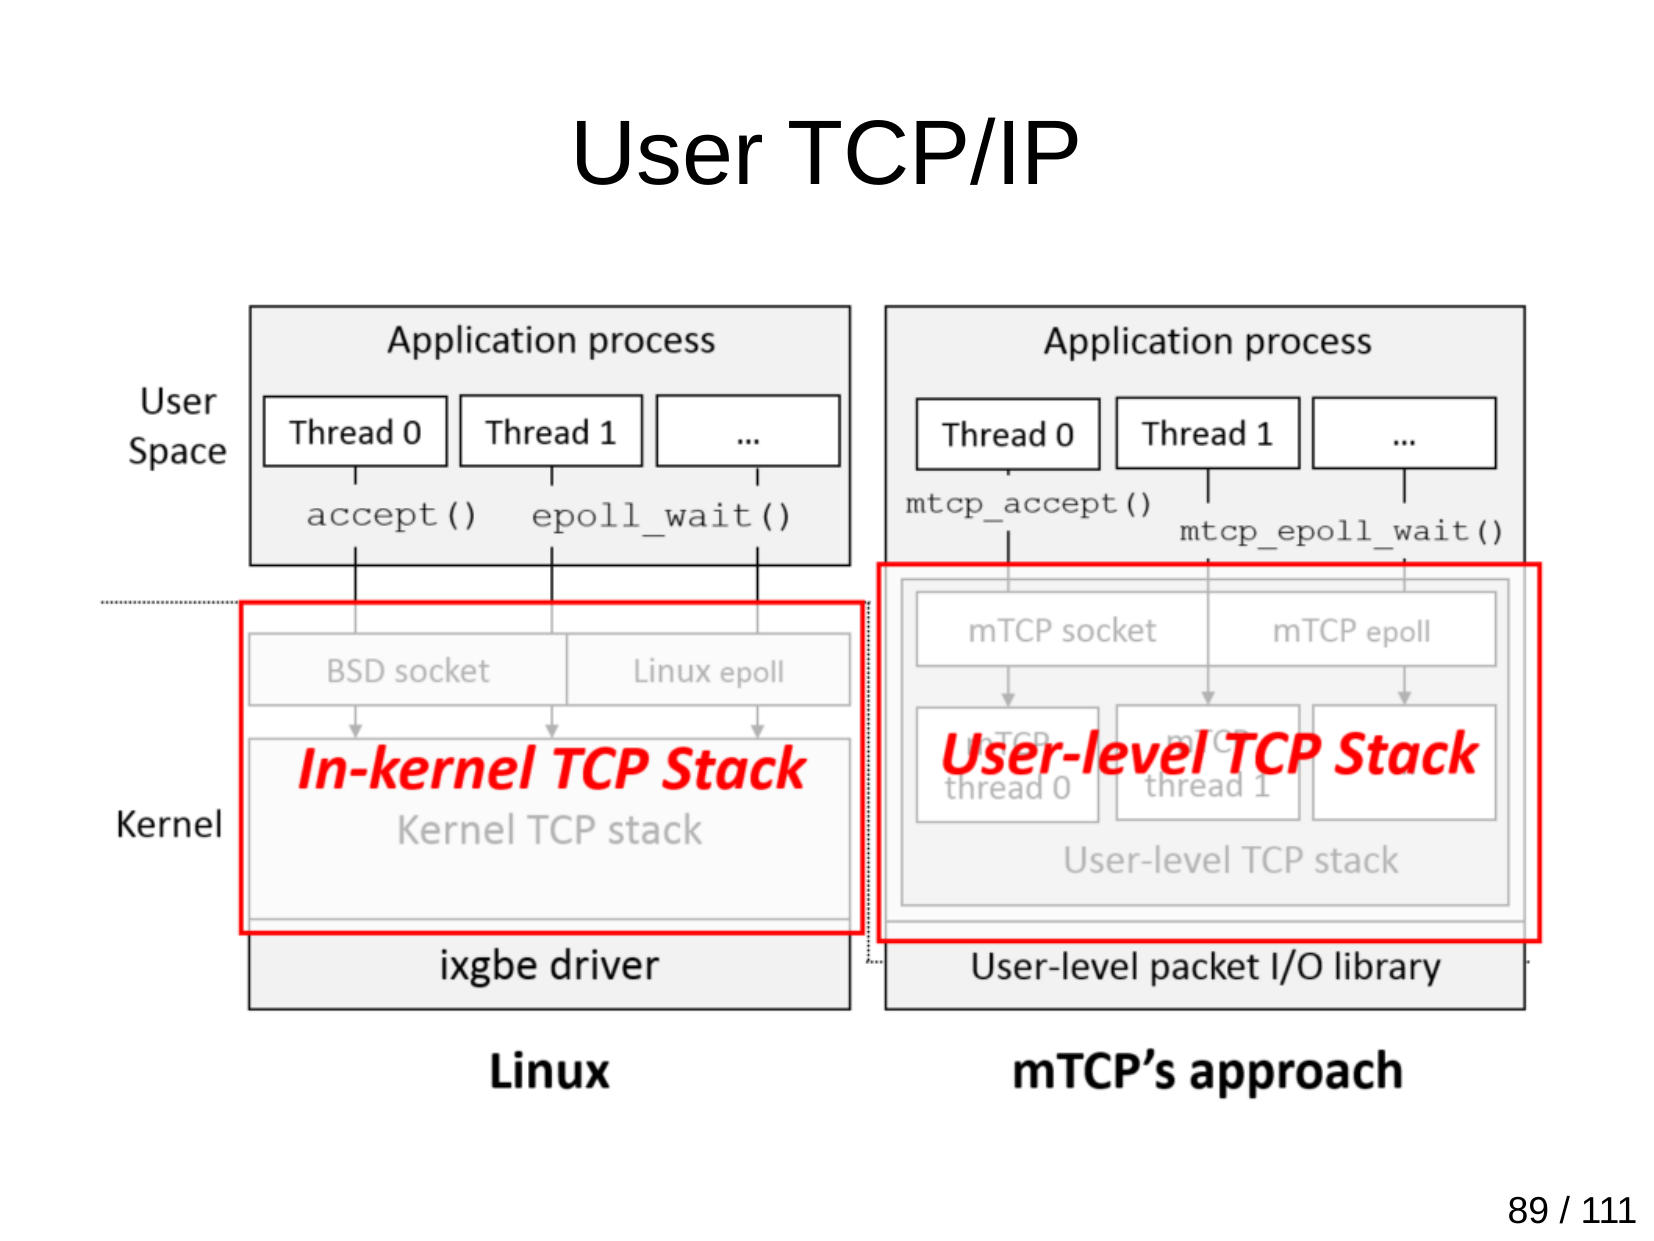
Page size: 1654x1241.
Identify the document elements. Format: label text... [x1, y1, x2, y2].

text_box <number> / 111 [1379, 1182, 1653, 1239]
picture [94, 288, 1556, 1111]
title User TCP/IP [82, 49, 1571, 257]
